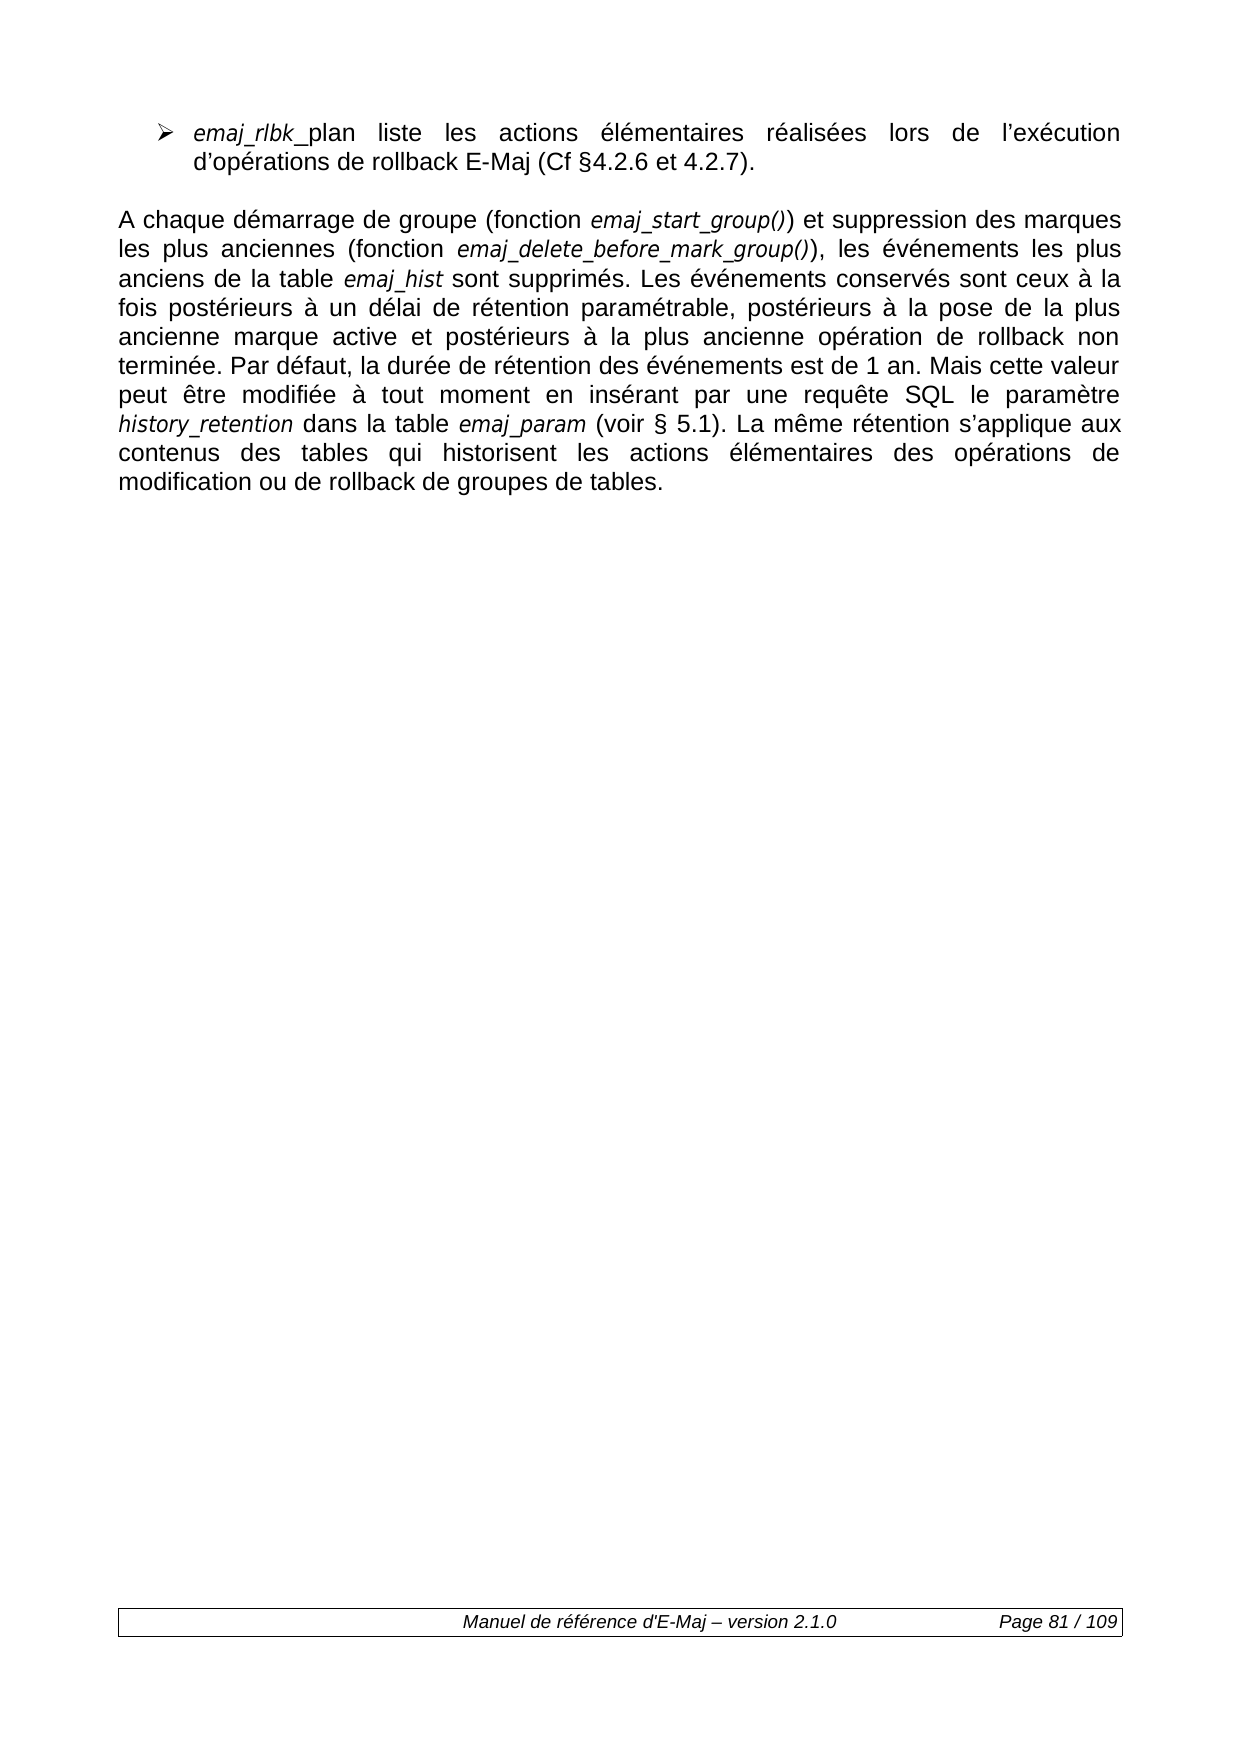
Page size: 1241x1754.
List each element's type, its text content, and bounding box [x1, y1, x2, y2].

list emaj_rlbk_plan liste les actions élémentaires réalisées lors de l’exécution d’opérations de rollback E-Maj (Cf §4.2.6 et 4.2.7). [156, 118, 1122, 176]
text A chaque démarrage de groupe (fonction emaj_start_group()) et suppression des marques les plus anciennes (fonction emaj_delete_before_mark_group()), les événements les plus anciens de la table emaj_hist sont supprimés. Les événements conservés sont ceux à la fois postérieurs à un délai de rétention paramétrable, postérieurs à la pose de la plus ancienne marque active et postérieurs à la plus ancienne opération de rollback non terminée. Par défaut, la durée de rétention des événements est de 1 an. Mais cette valeur peut être modifiée à tout moment en insérant par une requête SQL le paramètre history_retention dans la table emaj_param (voir § 5.1). La même rétention s’applique aux contenus des tables qui historisent les actions élémentaires des opérations de modification ou de rollback de groupes de tables. [118, 205, 1122, 496]
